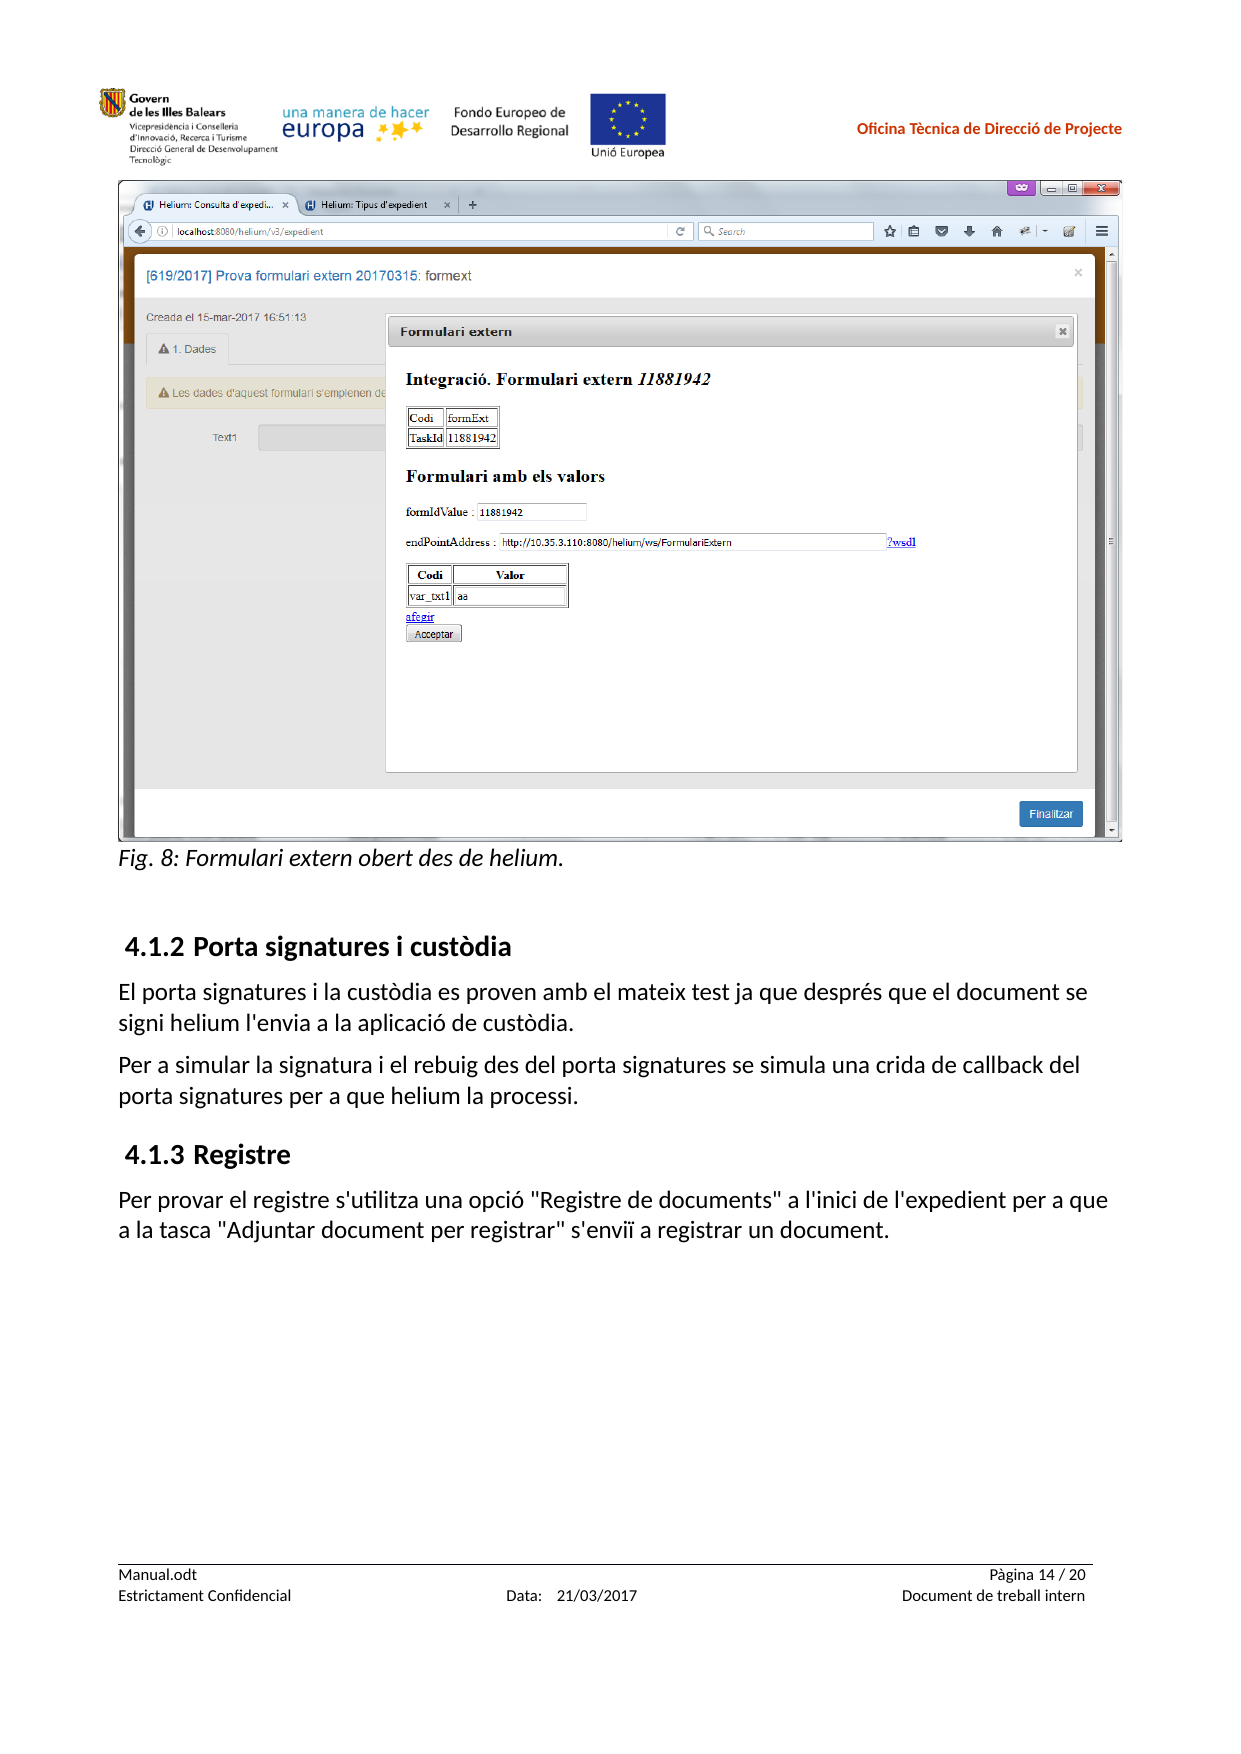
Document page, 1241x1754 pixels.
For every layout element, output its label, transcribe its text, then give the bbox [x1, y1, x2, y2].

text Per a simular la signatura i el rebuig des del porta signatures se simula una crida de callback del porta signatures per a que helium la processi. [118, 1050, 1122, 1111]
subtitle Registre [118, 1136, 1122, 1171]
picture [99, 87, 668, 166]
text Fig. 8: Formulari extern obert des de helium. [118, 842, 1122, 872]
text El porta signatures i la custòdia es proven amb el mateix test ja que després que el document se signi helium l'envia a la aplicació de custòdia. [118, 976, 1122, 1037]
text Per provar el registre s'utilitza una opció "Registre de documents" a l'inici de l'expedient per a que a la tasca "Adjuntar document per registrar" s'enviï a registrar un document. [118, 1184, 1122, 1245]
picture [118, 180, 1123, 842]
subtitle Porta signatures i custòdia [118, 928, 1122, 964]
